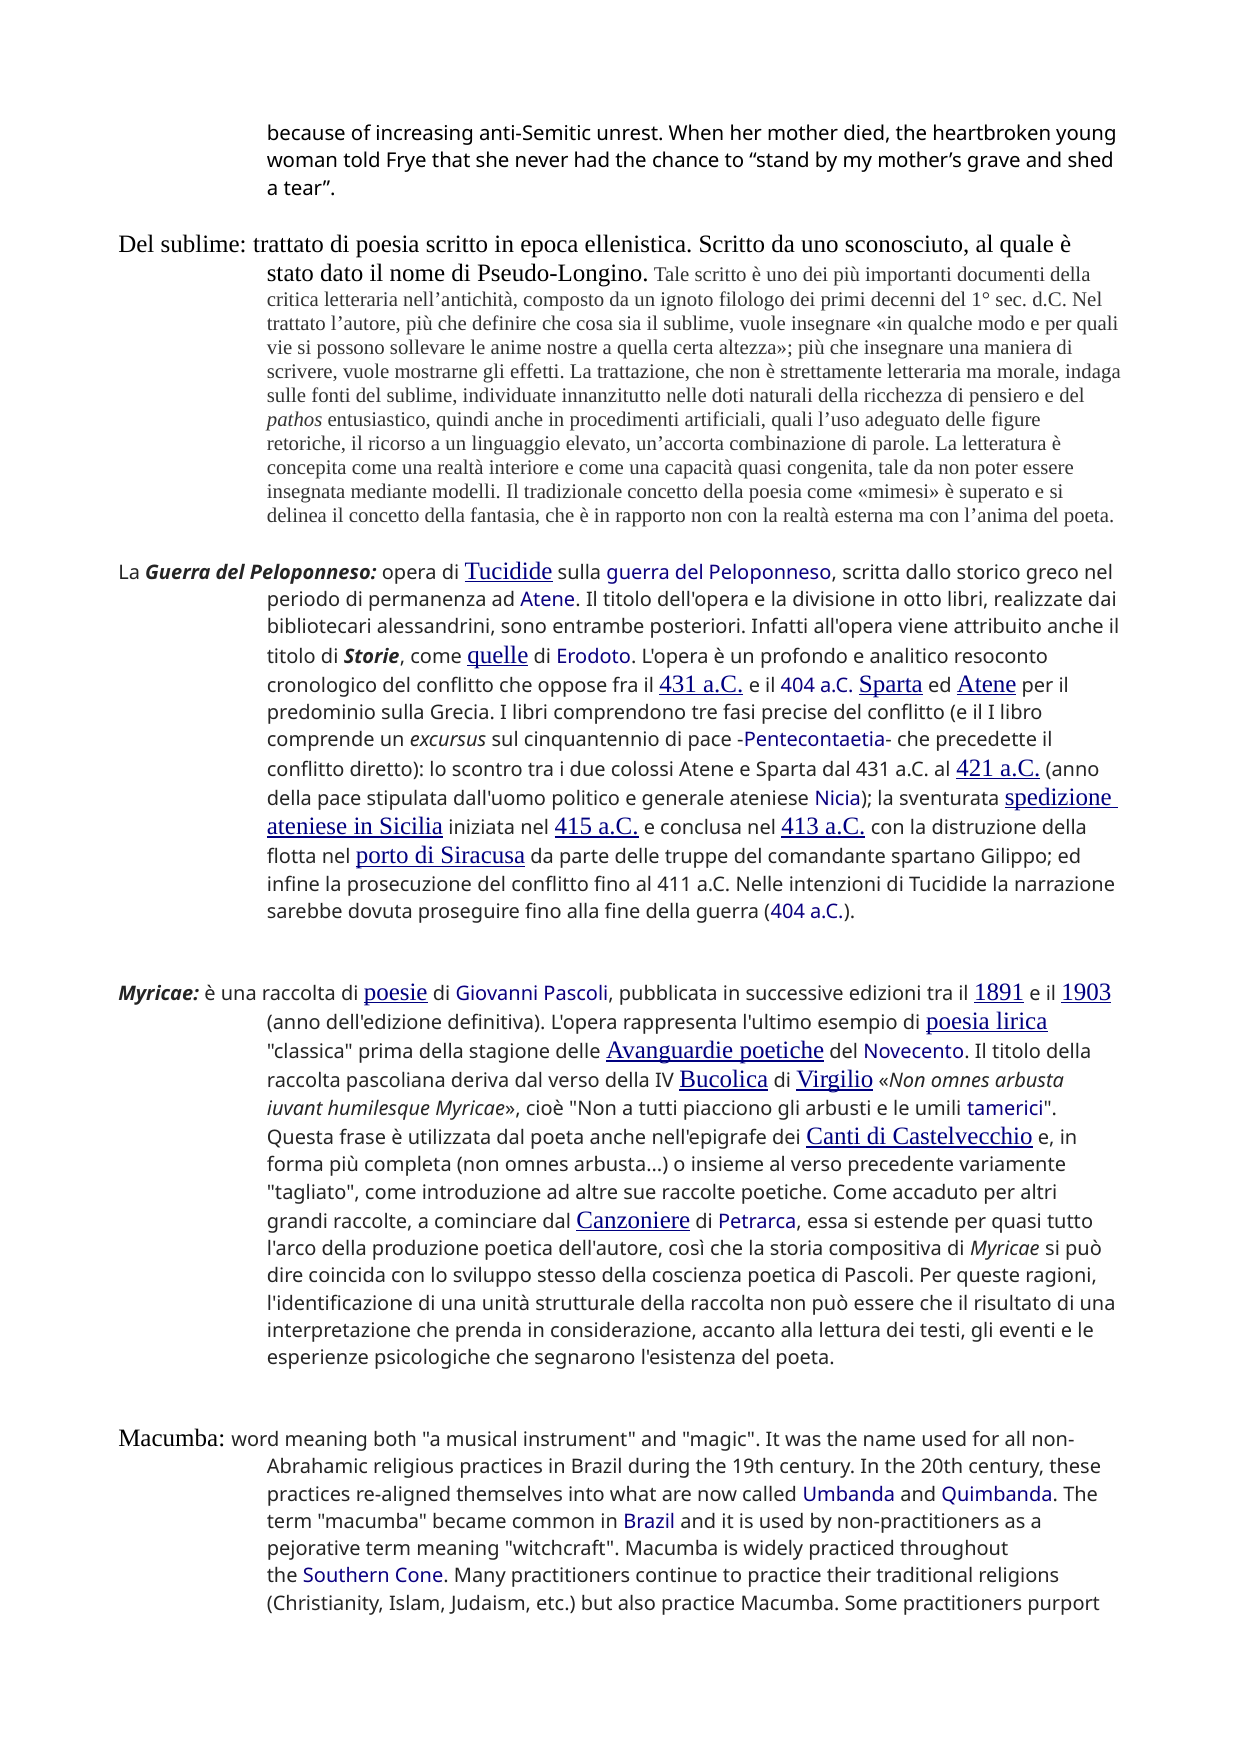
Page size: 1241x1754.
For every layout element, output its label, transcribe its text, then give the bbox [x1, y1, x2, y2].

text Myricae: è una raccolta di poesie di Giovanni Pascoli, pubblicata in successive edizioni tra il 1891 e il 1903 (anno dell'edizione definitiva). L'opera rappresenta l'ultimo esempio di poesia lirica "classica" prima della stagione delle Avanguardie poetiche del Novecento. Il titolo della raccolta pascoliana deriva dal verso della IV Bucolica di Virgilio «Non omnes arbusta iuvant humilesque Myricae», cioè "Non a tutti piacciono gli arbusti e le umili tamerici". Questa frase è utilizzata dal poeta anche nell'epigrafe dei Canti di Castelvecchio e, in forma più completa (non omnes arbusta...) o insieme al verso precedente variamente "tagliato", come introduzione ad altre sue raccolte poetiche. Come accaduto per altri grandi raccolte, a cominciare dal Canzoniere di Petrarca, essa si estende per quasi tutto l'arco della produzione poetica dell'autore, così che la storia compositiva di Myricae si può dire coincida con lo sviluppo stesso della coscienza poetica di Pascoli. Per queste ragioni, l'identificazione di una unità strutturale della raccolta non può essere che il risultato di una interpretazione che prenda in considerazione, accanto alla lettura dei testi, gli eventi e le esperienze psicologiche che segnarono l'esistenza del poeta. [118, 977, 1122, 1371]
text Macumba: word meaning both "a musical instrument" and "magic". It was the name used for all non-Abrahamic religious practices in Brazil during the 19th century. In the 20th century, these practices re-aligned themselves into what are now called Umbanda and Quimbanda. The term "macumba" became common in Brazil and it is used by non-practitioners as a pejorative term meaning "witchcraft". Macumba is widely practiced throughout the Southern Cone. Many practitioners continue to practice their traditional religions (Christianity, Islam, Judaism, etc.) but also practice Macumba. Some practitioners purport [118, 1423, 1122, 1616]
text because of increasing anti-Semitic unrest. When her mother died, the heartbroken young woman told Frye that she never had the chance to “stand by my mother’s grave and shed a tear”. [118, 118, 1122, 201]
text Del sublime: trattato di poesia scritto in epoca ellenistica. Scritto da uno sconosciuto, al quale è stato dato il nome di Pseudo-Longino. Tale scritto è uno dei più importanti documenti della critica letteraria nell’antichità, composto da un ignoto filologo dei primi decenni del 1° sec. d.C. Nel trattato l’autore, più che definire che cosa sia il sublime, vuole insegnare «in qualche modo e per quali vie si possono sollevare le anime nostre a quella certa altezza»; più che insegnare una maniera di scrivere, vuole mostrarne gli effetti. La trattazione, che non è strettamente letteraria ma morale, indaga sulle fonti del sublime, individuate innanzitutto nelle doti naturali della ricchezza di pensiero e del pathos entusiastico, quindi anche in procedimenti artificiali, quali l’uso adeguato delle figure retoriche, il ricorso a un linguaggio elevato, un’accorta combinazione di parole. La letteratura è concepita come una realtà interiore e come una capacità quasi congenita, tale da non poter essere insegnata mediante modelli. Il tradizionale concetto della poesia come «mimesi» è superato e si delinea il concetto della fantasia, che è in rapporto non con la realtà esterna ma con l’anima del poeta. [118, 229, 1122, 527]
text La Guerra del Peloponneso: opera di Tucidide sulla guerra del Peloponneso, scritta dallo storico greco nel periodo di permanenza ad Atene. Il titolo dell'opera e la divisione in otto libri, realizzate dai bibliotecari alessandrini, sono entrambe posteriori. Infatti all'opera viene attribuito anche il titolo di Storie, come quelle di Erodoto. L'opera è un profondo e analitico resoconto cronologico del conflitto che oppose fra il 431 a.C. e il 404 a.C. Sparta ed Atene per il predominio sulla Grecia. I libri comprendono tre fasi precise del conflitto (e il I libro comprende un excursus sul cinquantennio di pace -Pentecontaetia- che precedette il conflitto diretto): lo scontro tra i due colossi Atene e Sparta dal 431 a.C. al 421 a.C. (anno della pace stipulata dall'uomo politico e generale ateniese Nicia); la sventurata spedizione ateniese in Sicilia iniziata nel 415 a.C. e conclusa nel 413 a.C. con la distruzione della flotta nel porto di Siracusa da parte delle truppe del comandante spartano Gilippo; ed infine la prosecuzione del conflitto fino al 411 a.C. Nelle intenzioni di Tucidide la narrazione sarebbe dovuta proseguire fino alla fine della guerra (404 a.C.). [118, 556, 1122, 924]
